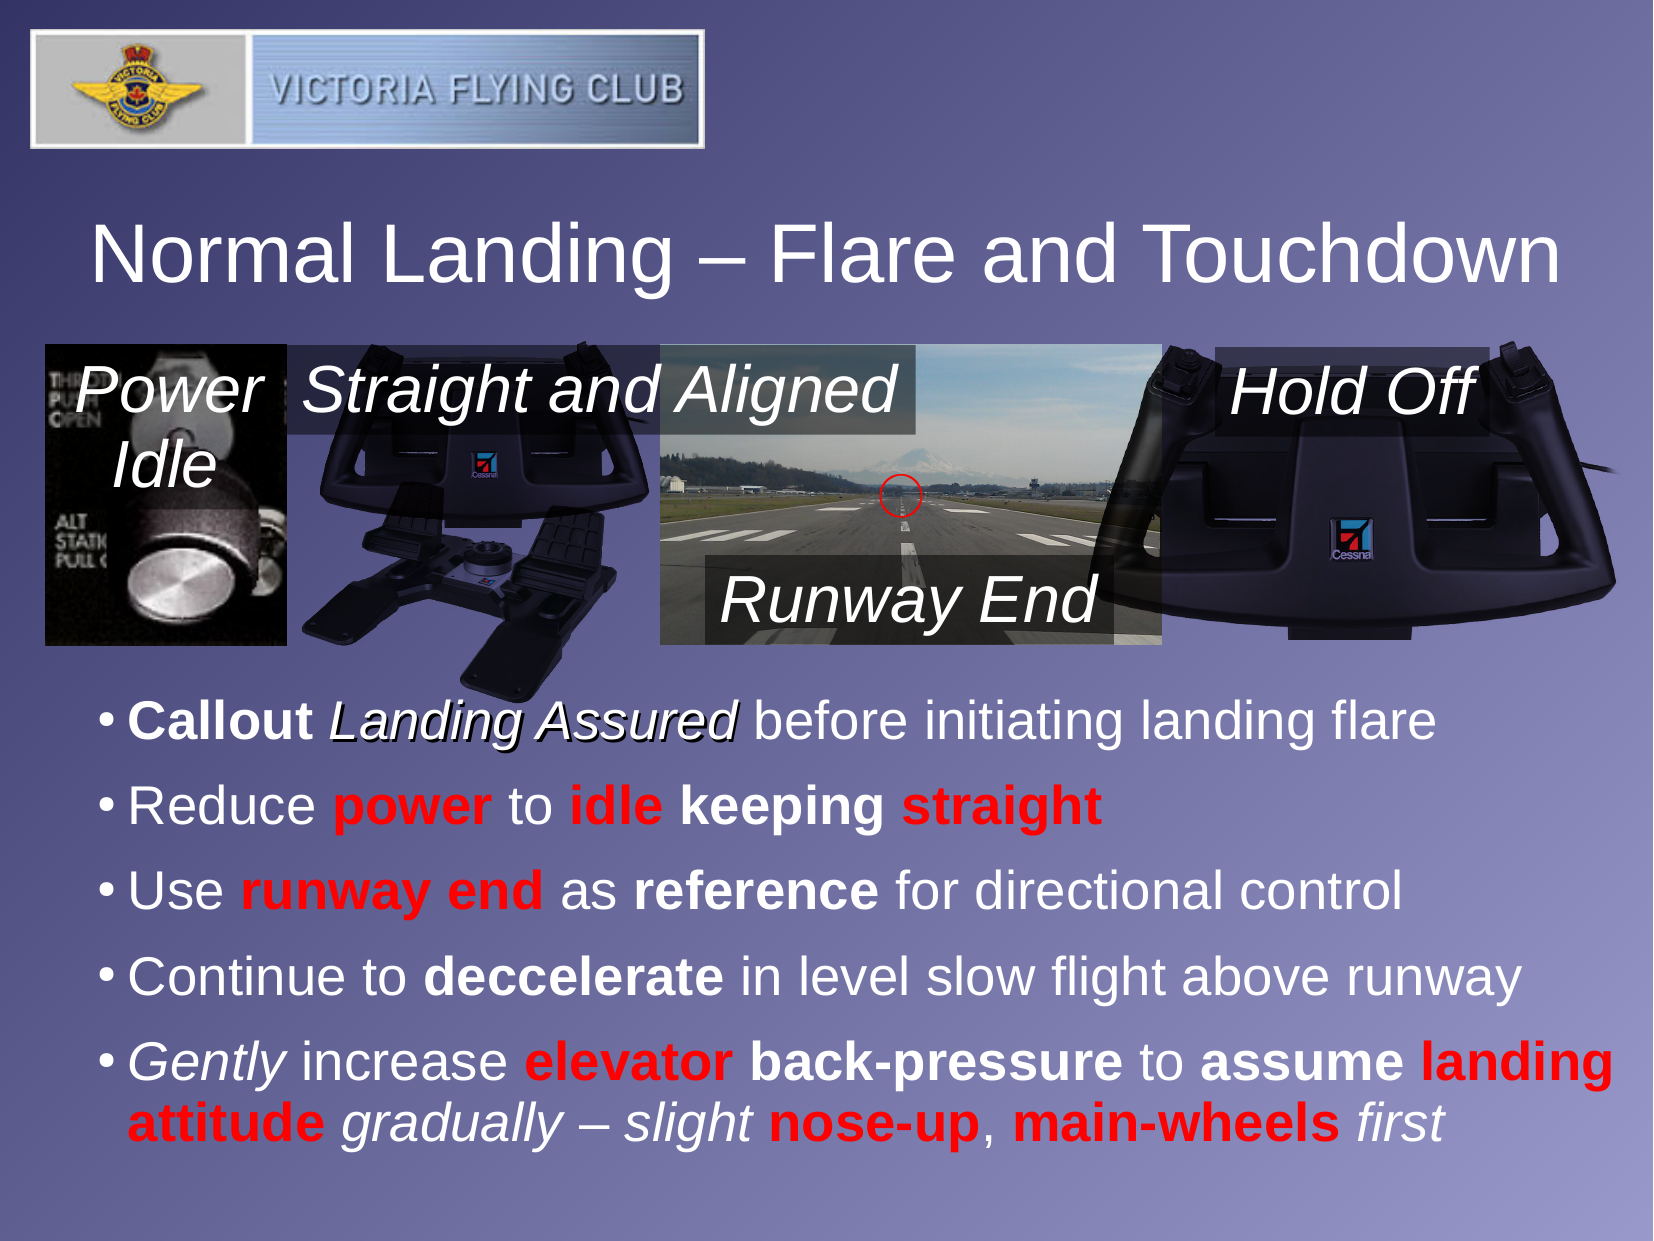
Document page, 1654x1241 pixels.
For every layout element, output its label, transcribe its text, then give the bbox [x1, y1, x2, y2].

picture [300, 435, 653, 706]
text_box Runway End [705, 555, 1114, 645]
list Callout Landing Assured before initiating landing flare Reduce power to idle keeping straight Use runway end as reference for directional control Continue to deccelerate in level slow flight above runway Gently increase elevator back-pressure to assume landing attitude gradually – slight nose-up, main-wheels first [82, 690, 1621, 1216]
text_box Straight and Aligned [286, 345, 916, 435]
picture [45, 344, 287, 646]
text_box Hold Off [1215, 347, 1490, 437]
picture [660, 339, 1622, 646]
picture [315, 340, 653, 345]
picture [30, 29, 705, 149]
text_box Power Idle [60, 345, 280, 510]
title Normal Landing – Flare and Touchdown [82, 150, 1571, 345]
